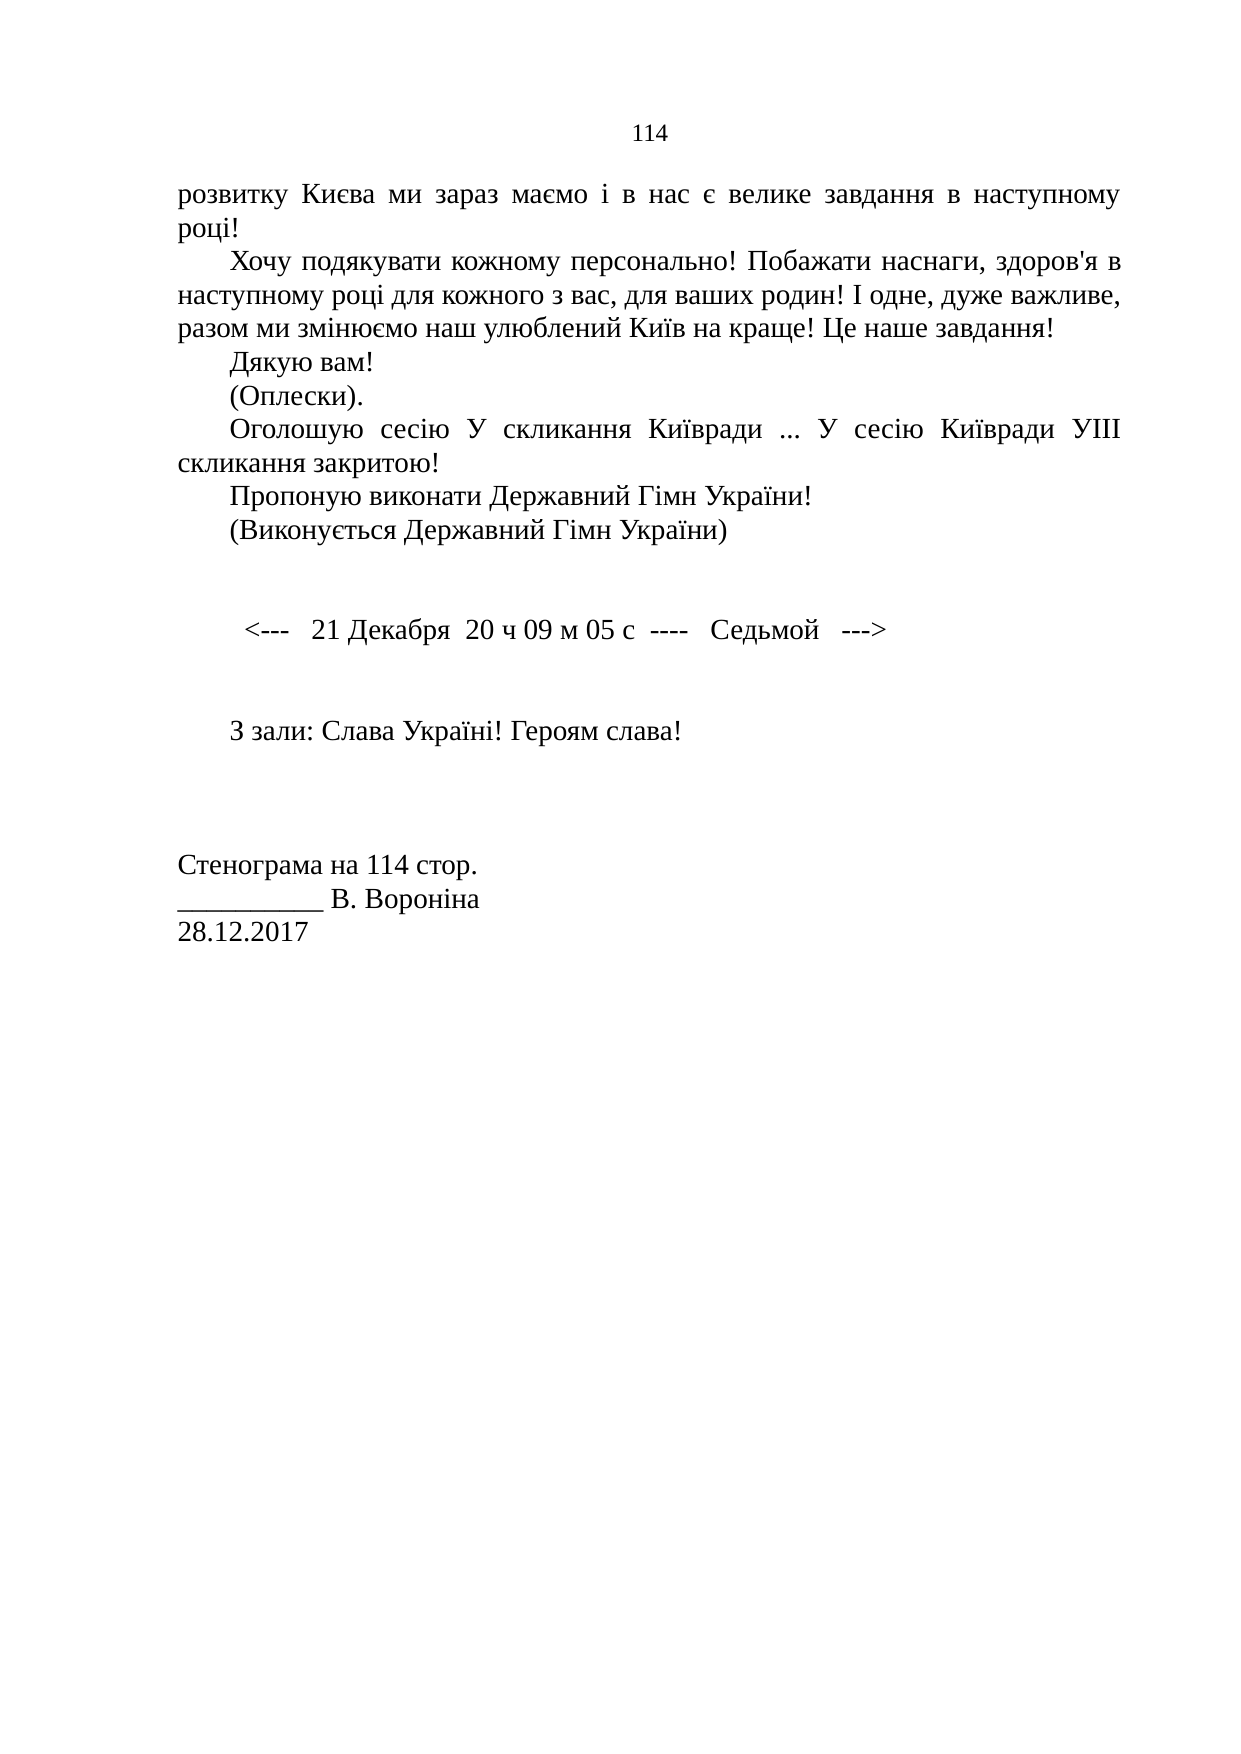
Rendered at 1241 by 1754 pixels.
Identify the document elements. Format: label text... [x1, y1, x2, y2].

text Пропоную виконати Державний Гімн України! [177, 478, 1122, 512]
text Дякую вам! [177, 344, 1122, 378]
text Оголошую сесію У скликання Київради ... У сесію Київради УІІІ скликання закритою! [177, 411, 1122, 478]
text (Виконується Державний Гімн України) [177, 512, 1122, 545]
text Стенограма на 114 стор. [177, 847, 1122, 881]
text Хочу подякувати кожному персонально! Побажати наснаги, здоров'я в наступному році для кожного з вас, для ваших родин! І одне, дуже важливе, разом ми змінюємо наш улюблений Київ на краще! Це наше завдання! [177, 243, 1122, 344]
text розвитку Києва ми зараз маємо і в нас є велике завдання в наступному році! [177, 176, 1122, 243]
text <--- 21 Декабря 20 ч 09 м 05 с ---- Седьмой ---> [177, 612, 1122, 646]
text (Оплески). [177, 378, 1122, 411]
text 28.12.2017 [177, 914, 1122, 948]
text __________ В. Вороніна [177, 881, 1122, 914]
text З зали: Слава Україні! Героям слава! [177, 713, 1122, 747]
